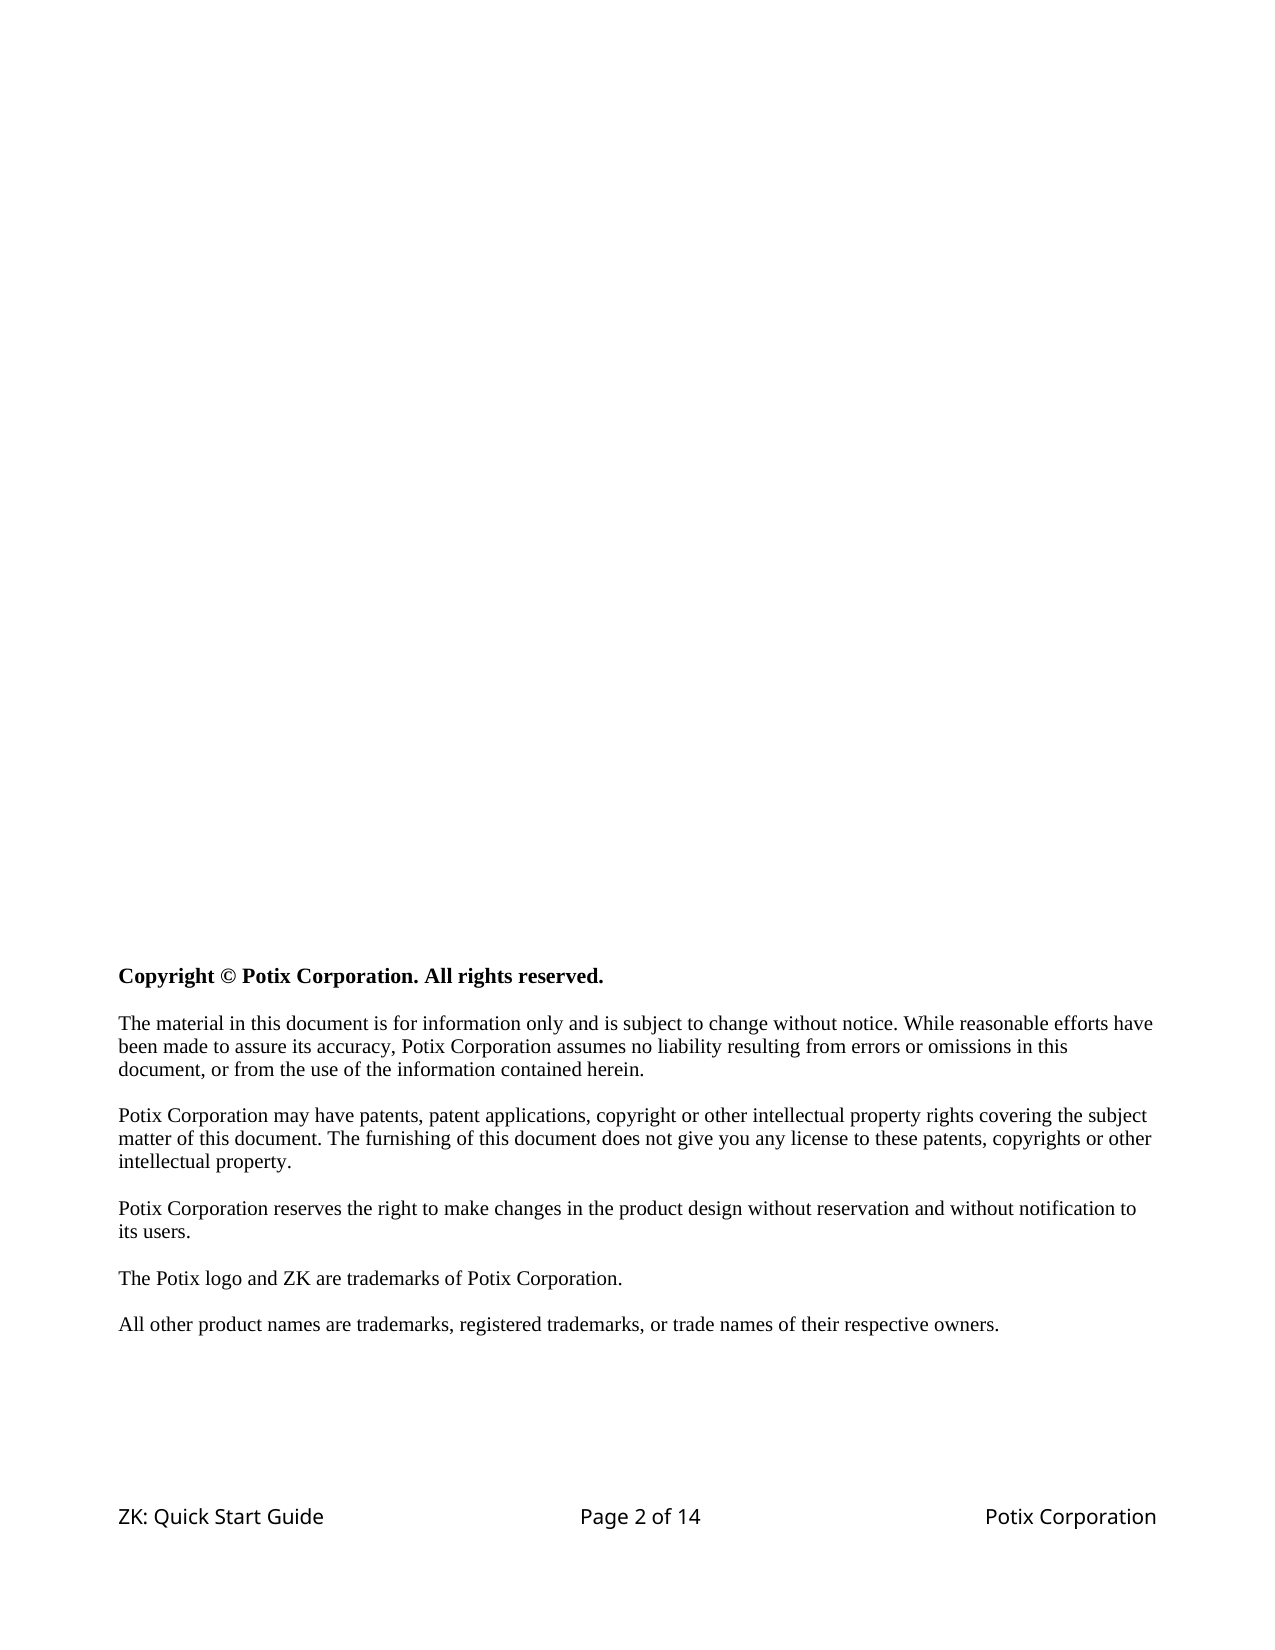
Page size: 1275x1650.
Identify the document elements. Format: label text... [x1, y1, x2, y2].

text Potix Corporation may have patents, patent applications, copyright or other intellectual property rights covering the subject matter of this document. The furnishing of this document does not give you any license to these patents, copyrights or other intellectual property. [118, 1104, 1157, 1173]
text All other product names are trademarks, registered trademarks, or trade names of their respective owners. [118, 1313, 1157, 1336]
text Copyright © Potix Corporation. All rights reserved. [118, 963, 1157, 988]
text The material in this document is for information only and is subject to change without notice. While reasonable efforts have been made to assure its accuracy, Potix Corporation assumes no liability resulting from errors or omissions in this document, or from the use of the information contained herein. [118, 1011, 1157, 1081]
text Potix Corporation reserves the right to make changes in the product design without reservation and without notification to its users. [118, 1197, 1157, 1243]
text The Potix logo and ZK are trademarks of Potix Corporation. [118, 1267, 1157, 1289]
